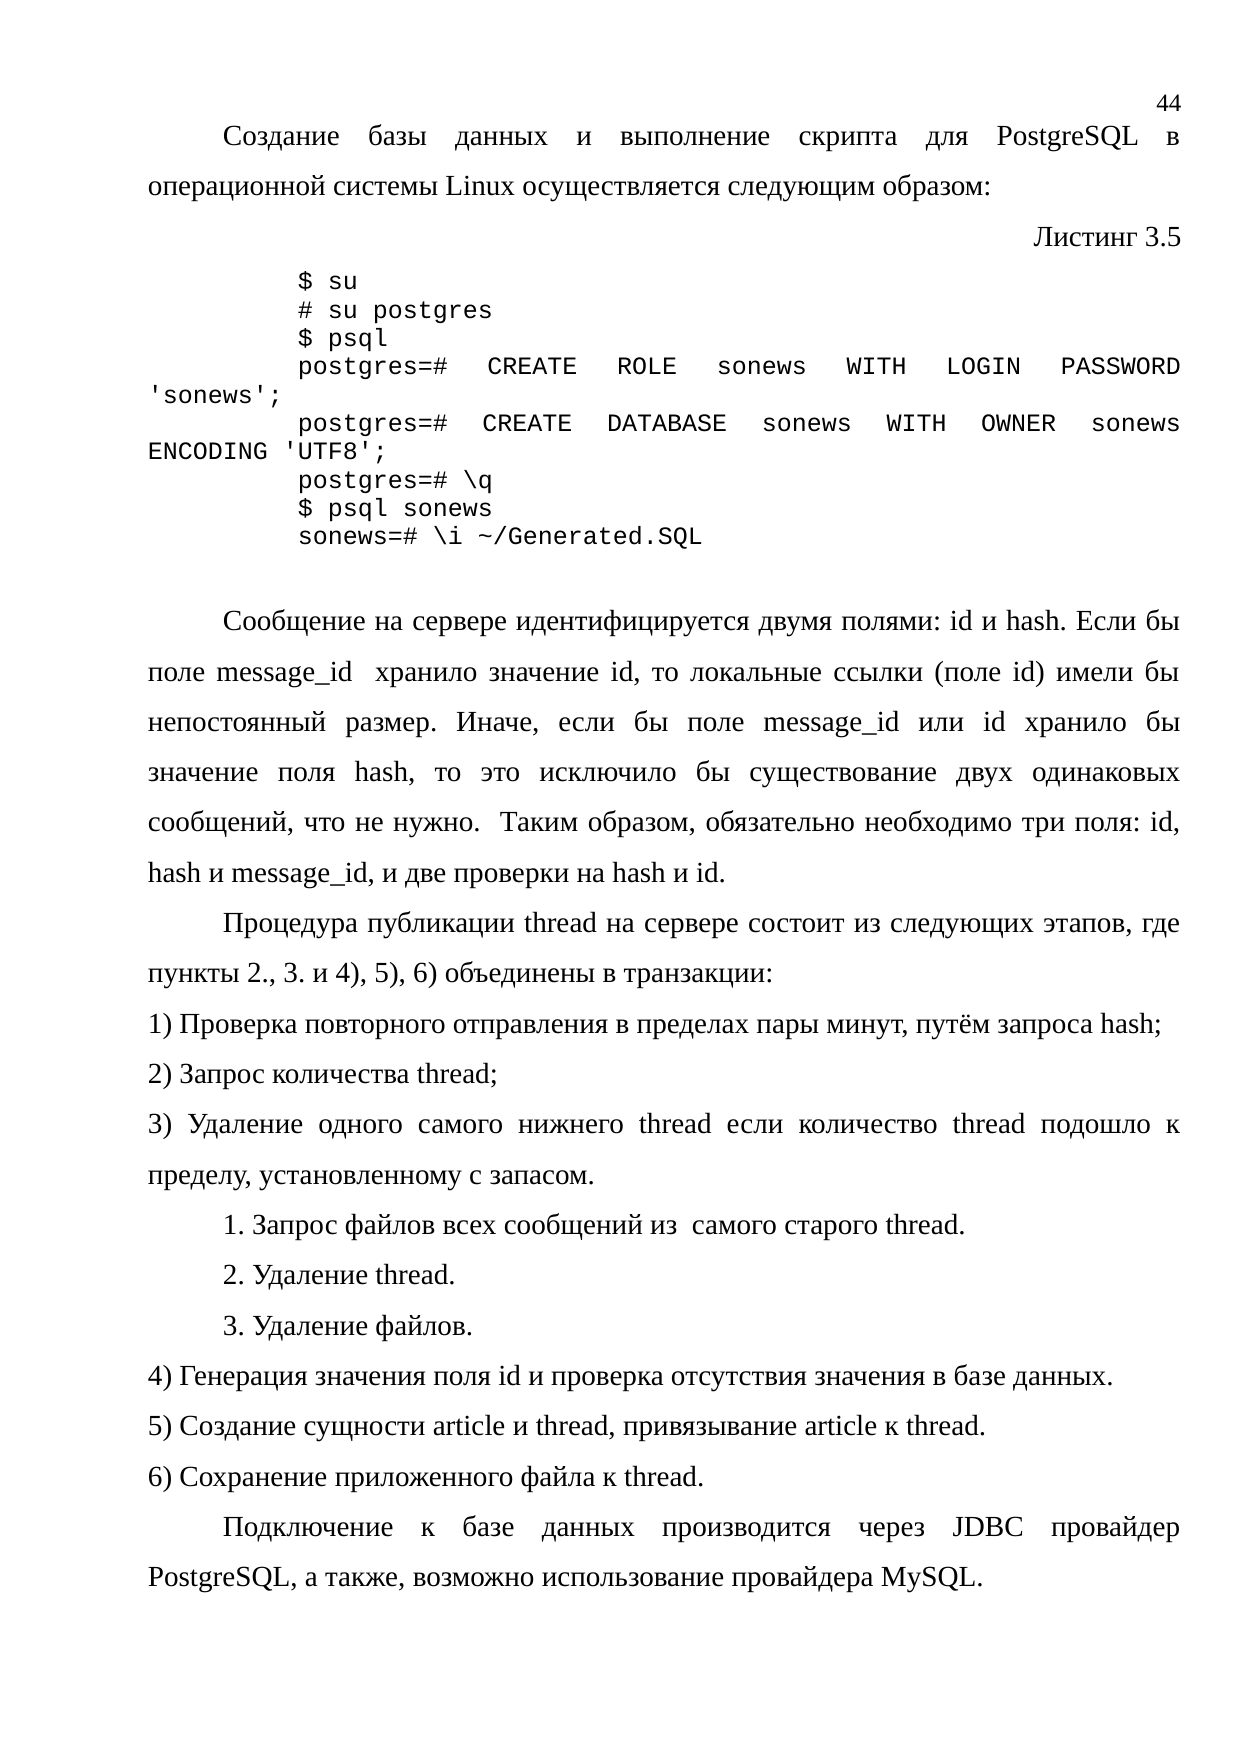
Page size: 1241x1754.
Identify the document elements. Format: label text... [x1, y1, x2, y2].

text 3. Удаление файлов. [148, 1308, 1181, 1341]
text Сообщение на сервере идентифицируется двумя полями: id и hash. Если бы поле message_id хранило значение id, то локальные ссылки (поле id) имели бы непостоянный размер. Иначе, если бы поле message_id или id хранило бы значение поля hash, то это исключило бы существование двух одинаковых сообщений, что не нужно. Таким образом, обязательно необходимо три поля: id, hash и message_id, и две проверки на hash и id. [148, 603, 1181, 888]
text # su postgres [148, 297, 1181, 326]
text $ psql [148, 326, 1181, 354]
text $ psql sonews [148, 496, 1181, 524]
text 3) Удаление одного самого нижнего thread если количество thread подошло к пределу, установленному с запасом. [148, 1106, 1181, 1190]
text $ su [148, 269, 1181, 297]
text Процедура публикации thread на сервере состоит из следующих этапов, где пункты 2., 3. и 4), 5), 6) объединены в транзакции: [148, 905, 1181, 989]
text 1. Запрос файлов всех сообщений из самого старого thread. [148, 1207, 1181, 1241]
text 6) Сохранение приложенного файла к thread. [148, 1459, 1181, 1492]
text Листинг 3.5 [148, 219, 1181, 252]
text Подключение к базе данных производится через JDBC провайдер PostgreSQL, а также, возможно использование провайдера MySQL. [148, 1509, 1181, 1593]
text postgres=# CREATE DATABASE sonews WITH OWNER sonews ENCODING 'UTF8'; [148, 411, 1181, 467]
text postgres=# CREATE ROLE sonews WITH LOGIN PASSWORD 'sonews'; [148, 354, 1181, 411]
text sonews=# \i ~/Generated.SQL [148, 524, 1181, 552]
text 1) Проверка повторного отправления в пределах пары минут, путём запроса hash; [148, 1006, 1181, 1039]
text 5) Создание сущности article и thread, привязывание article к thread. [148, 1408, 1181, 1442]
text Создание базы данных и выполнение скрипта для PostgreSQL в операционной системы Linux осуществляется следующим образом: [148, 118, 1181, 202]
text postgres=# \q [148, 467, 1181, 496]
text 4) Генерация значения поля id и проверка отсутствия значения в базе данных. [148, 1358, 1181, 1392]
text 2) Запрос количества thread; [148, 1056, 1181, 1090]
text 2. Удаление thread. [148, 1257, 1181, 1291]
